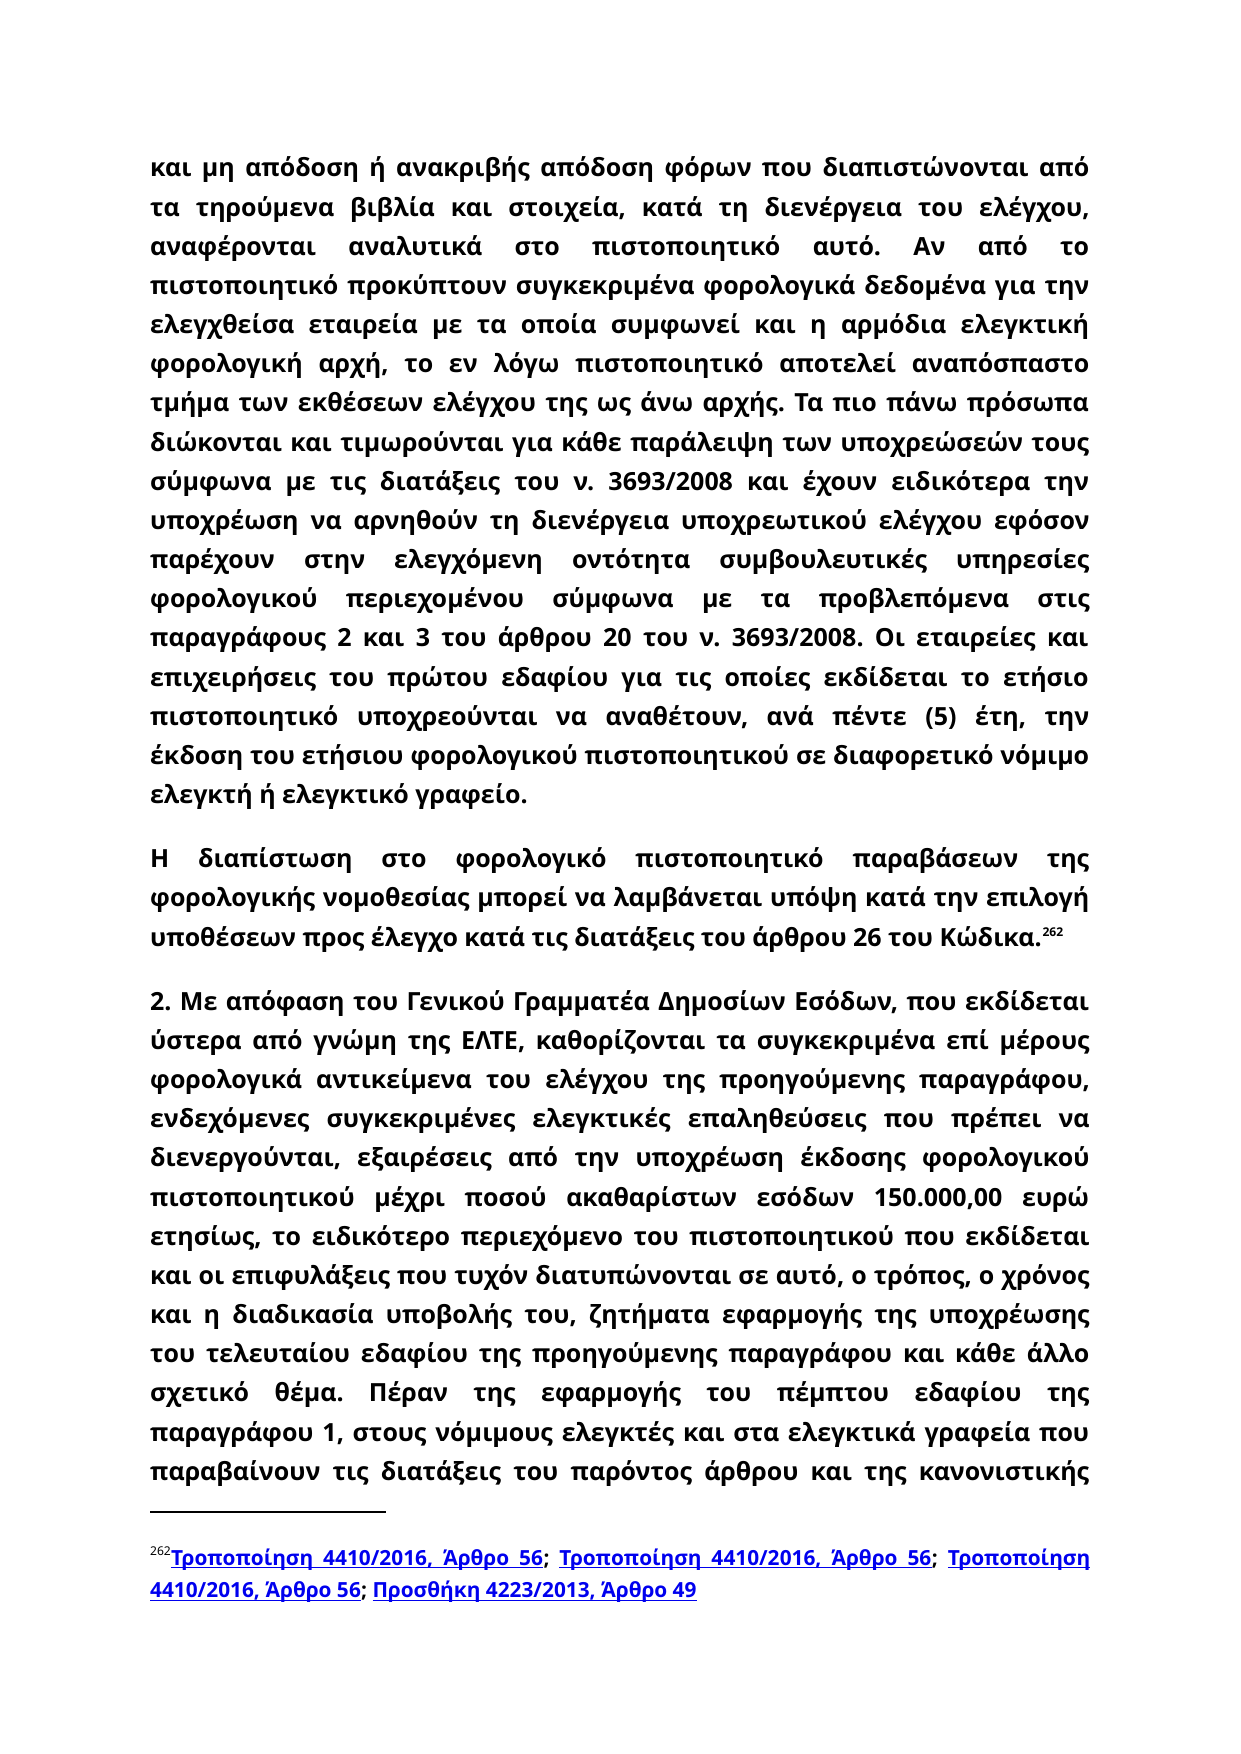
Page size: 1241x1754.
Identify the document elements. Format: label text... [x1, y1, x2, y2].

text Τροποποίηση 4410/2016, Άρθρο 56; Τροποποίηση 4410/2016, Άρθρο 56; Τροποποίηση 4410/2016, Άρθρο 56; Προσθήκη 4223/2013, Άρθρο 49 [150, 1543, 1090, 1604]
text 2. Με απόφαση του Γενικού Γραμματέα Δημοσίων Εσόδων, που εκδίδεται ύστερα από γνώμη της ΕΛΤΕ, καθορίζονται τα συγκεκριμένα επί μέρους φορολογικά αντικείμενα του ελέγχου της προηγούμενης παραγράφου, ενδεχόμενες συγκεκριμένες ελεγκτικές επαληθεύσεις που πρέπει να διενεργούνται, εξαιρέσεις από την υποχρέωση έκδοσης φορολογικού πιστοποιητικού μέχρι ποσού ακαθαρίστων εσόδων 150.000,00 ευρώ ετησίως, το ειδικότερο περιεχόμενο του πιστοποιητικού που εκδίδεται και οι επιφυλάξεις που τυχόν διατυπώνονται σε αυτό, ο τρόπος, ο χρόνος και η διαδικασία υποβολής του, ζητήματα εφαρμογής της υποχρέωσης του τελευταίου εδαφίου της προηγούμενης παραγράφου και κάθε άλλο σχετικό θέμα. Πέραν της εφαρμογής του πέμπτου εδαφίου της παραγράφου 1, στους νόμιμους ελεγκτές και στα ελεγκτικά γραφεία που παραβαίνουν τις διατάξεις του παρόντος άρθρου και της κανονιστικής [150, 983, 1090, 1487]
text και μη απόδοση ή ανακριβής απόδοση φόρων που διαπιστώνονται από τα τηρούμενα βιβλία και στοιχεία, κατά τη διενέργεια του ελέγχου, αναφέρονται αναλυτικά στο πιστοποιητικό αυτό. Αν από το πιστοποιητικό προκύπτουν συγκεκριμένα φορολογικά δεδομένα για την ελεγχθείσα εταιρεία με τα οποία συμφωνεί και η αρμόδια ελεγκτική φορολογική αρχή, το εν λόγω πιστοποιητικό αποτελεί αναπόσπαστο τμήμα των εκθέσεων ελέγχου της ως άνω αρχής. Τα πιο πάνω πρόσωπα διώκονται και τιμωρούνται για κάθε παράλειψη των υποχρεώσεών τους σύμφωνα με τις διατάξεις του ν. 3693/2008 και έχουν ειδικότερα την υποχρέωση να αρνηθούν τη διενέργεια υποχρεωτικού ελέγχου εφόσον παρέχουν στην ελεγχόμενη οντότητα συμβουλευτικές υπηρεσίες φορολογικού περιεχομένου σύμφωνα με τα προβλεπόμενα στις παραγράφους 2 και 3 του άρθρου 20 του ν. 3693/2008. Οι εταιρείες και επιχειρήσεις του πρώτου εδαφίου για τις οποίες εκδίδεται το ετήσιο πιστοποιητικό υποχρεούνται να αναθέτουν, ανά πέντε (5) έτη, την έκδοση του ετήσιου φορολογικού πιστοποιητικού σε διαφορετικό νόμιμο ελεγκτή ή ελεγκτικό γραφείο. [150, 150, 1090, 811]
text Η διαπίστωση στο φορολογικό πιστοποιητικό παραβάσεων της φορολογικής νομοθεσίας μπορεί να λαμβάνεται υπόψη κατά την επιλογή υποθέσεων προς έλεγχο κατά τις διατάξεις του άρθρου 26 του Κώδικα. [150, 841, 1090, 953]
